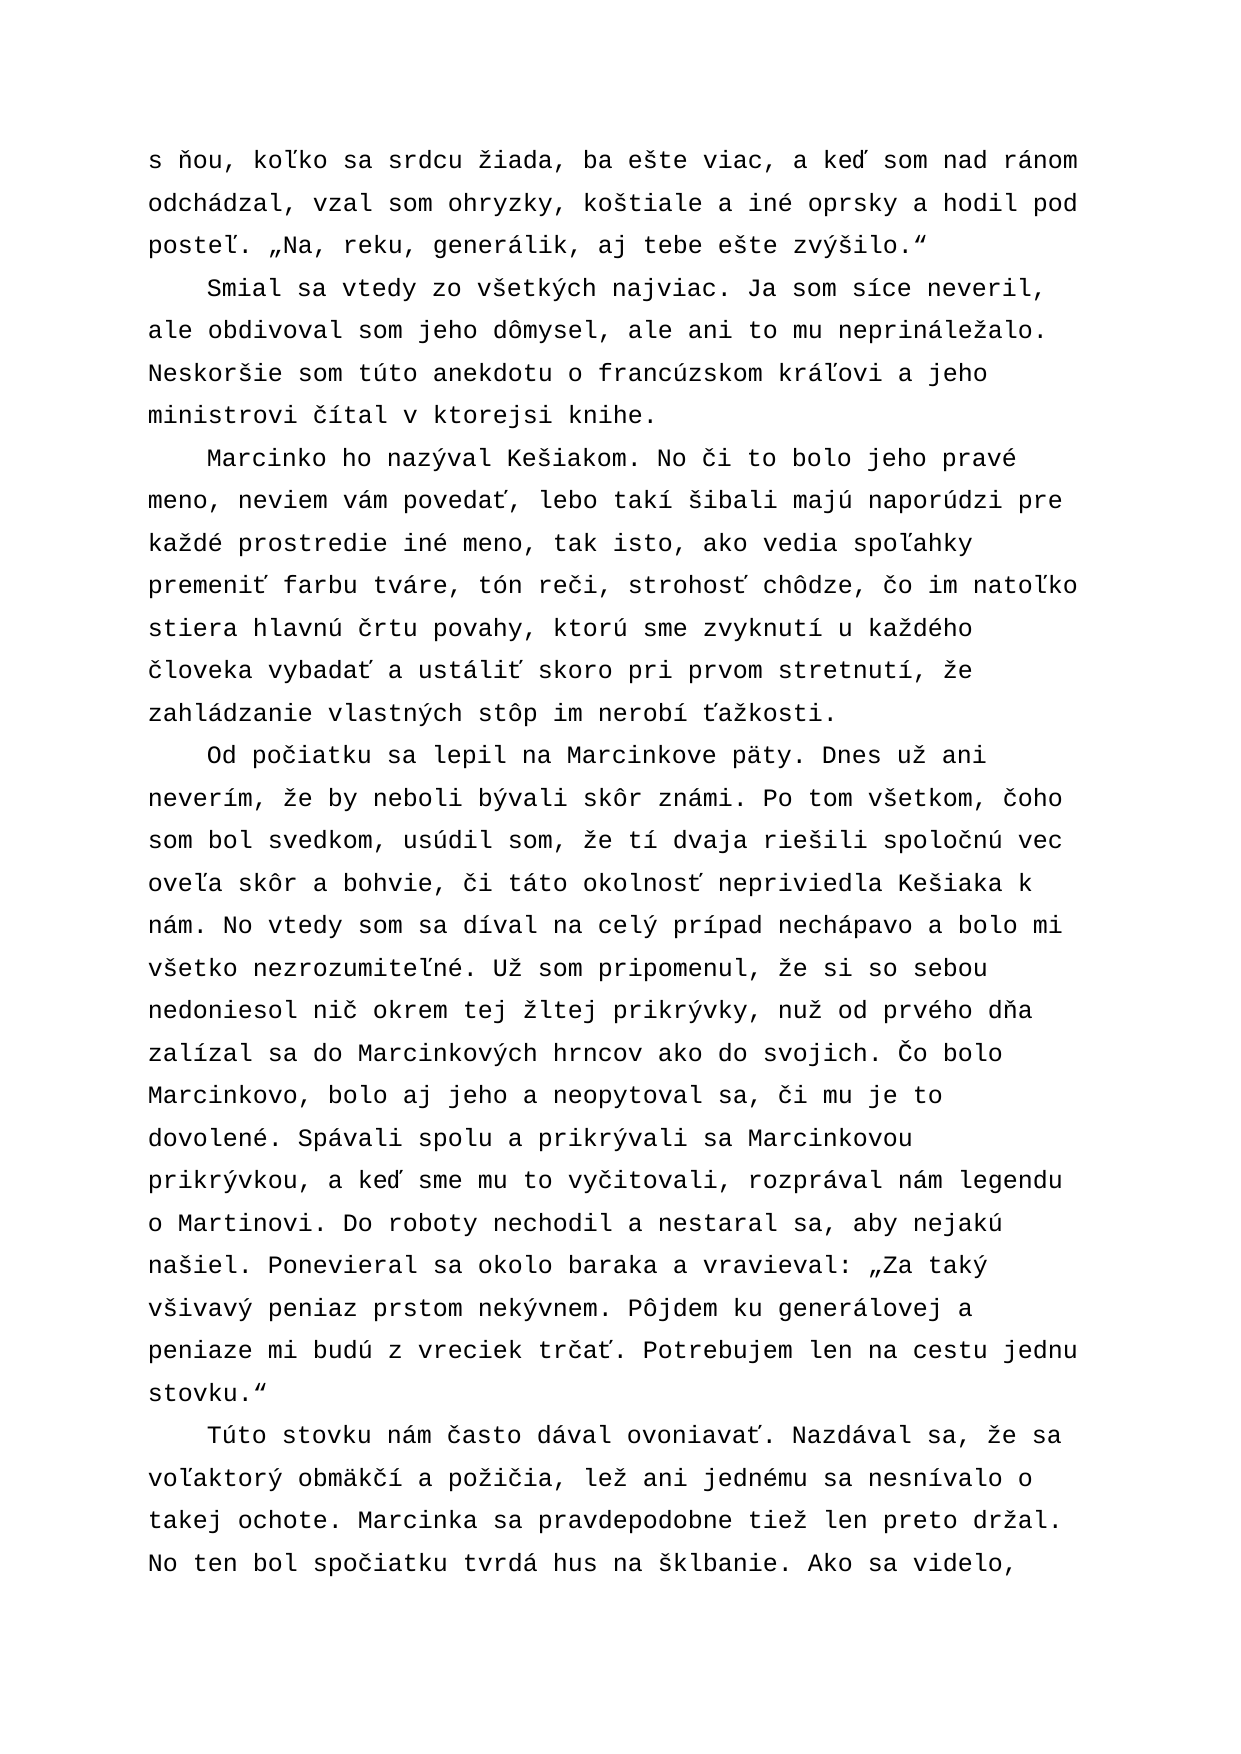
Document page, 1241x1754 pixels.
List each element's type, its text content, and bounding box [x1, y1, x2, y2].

text Marcinko ho nazýval Kešiakom. No či to bolo jeho pravé meno, neviem vám povedať, lebo takí šibali majú naporúdzi pre každé prostredie iné meno, tak isto, ako vedia spoľahky premeniť farbu tváre, tón reči, strohosť chôdze, čo im natoľko stiera hlavnú črtu povahy, ktorú sme zvyknutí u každého človeka vybadať a ustáliť skoro pri prvom stretnutí, že zahládzanie vlastných stôp im nerobí ťažkosti. [148, 445, 1092, 728]
text Od počiatku sa lepil na Marcinkove päty. Dnes už ani neverím, že by neboli bývali skôr známi. Po tom všetkom, čoho som bol svedkom, usúdil som, že tí dvaja riešili spoločnú vec oveľa skôr a bohvie, či táto okolnosť nepriviedla Kešiaka k nám. No vtedy som sa díval na celý prípad nechápavo a bolo mi všetko nezrozumiteľné. Už som pripomenul, že si so sebou nedoniesol nič okrem tej žltej prikrývky, nuž od prvého dňa zalízal sa do Marcinkových hrncov ako do svojich. Čo bolo Marcinkovo, bolo aj jeho a neopytoval sa, či mu je to dovolené. Spávali spolu a prikrývali sa Marcinkovou prikrývkou, a keď sme mu to vyčitovali, rozprával nám legendu o Martinovi. Do roboty nechodil a nestaral sa, aby nejakú našiel. Ponevieral sa okolo baraka a vravieval: „Za taký všivavý peniaz prstom nekývnem. Pôjdem ku generálovej a peniaze mi budú z vreciek trčať. Potrebujem len na cestu jednu stovku.“ [148, 743, 1092, 1408]
text Túto stovku nám často dával ovoniavať. Nazdával sa, že sa voľaktorý obmäkčí a požičia, lež ani jednému sa nesnívalo o takej ochote. Marcinka sa pravdepodobne tiež len preto držal. No ten bol spočiatku tvrdá hus na šklbanie. Ako sa videlo, [148, 1423, 1092, 1578]
text s ňou, koľko sa srdcu žiada, ba ešte viac, a keď som nad ránom odchádzal, vzal som ohryzky, koštiale a iné oprsky a hodil pod posteľ. „Na, reku, generálik, aj tebe ešte zvýšilo.“ [148, 148, 1092, 261]
text Smial sa vtedy zo všetkých najviac. Ja som síce neveril, ale obdivoval som jeho dômysel, ale ani to mu neprináležalo. Neskoršie som túto anekdotu o francúzskom kráľovi a jeho ministrovi čítal v ktorejsi knihe. [148, 275, 1092, 431]
